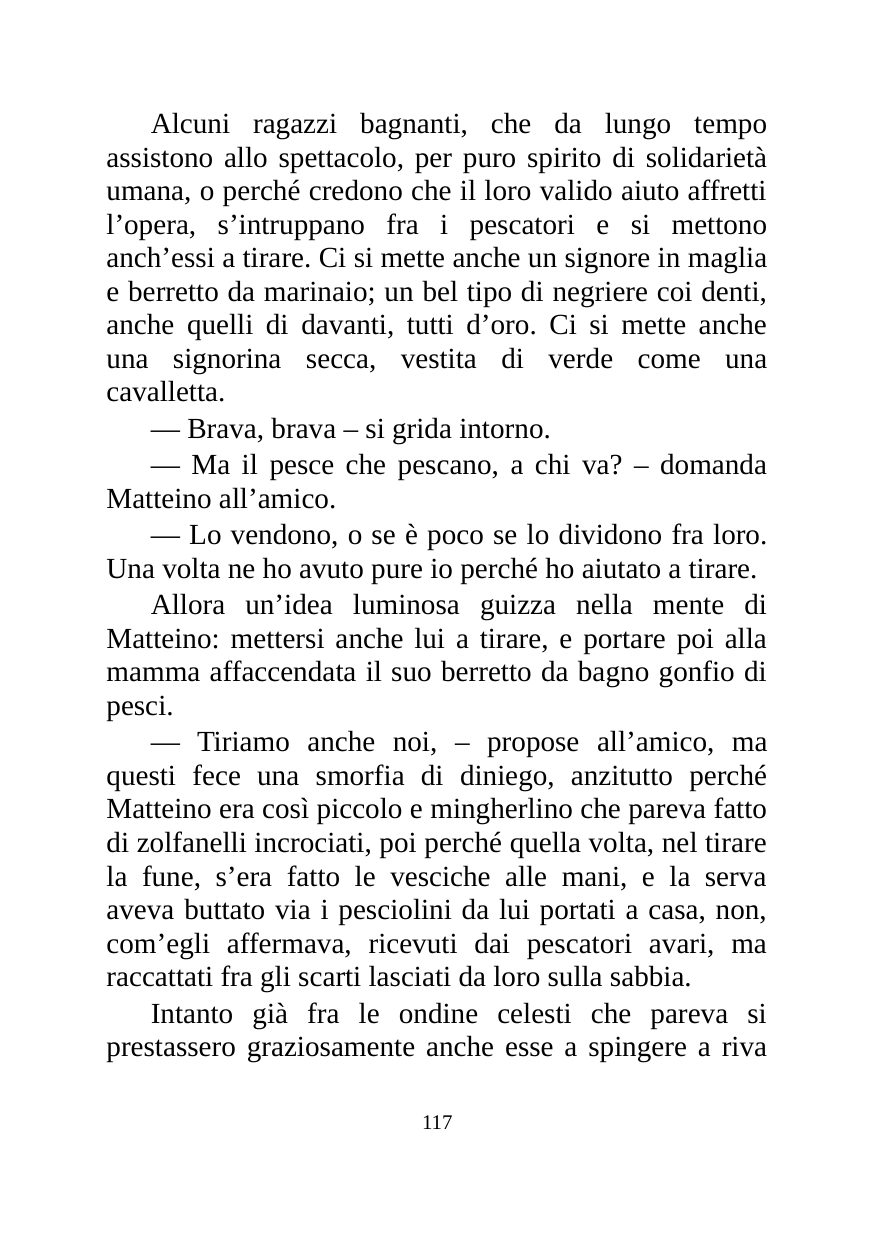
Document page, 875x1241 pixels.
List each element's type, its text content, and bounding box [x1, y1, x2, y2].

text — Lo vendono, o se è poco se lo dividono fra loro. Una volta ne ho avuto pure io perché ho aiutato a tirare. [106, 517, 768, 584]
text Alcuni ragazzi bagnanti, che da lungo tempo assistono allo spettacolo, per puro spirito di solidarietà umana, o perché credono che il loro valido aiuto affretti l’opera, s’intruppano fra i pescatori e si mettono anch’essi a tirare. Ci si mette anche un signore in maglia e berretto da marinaio; un bel tipo di negriere coi denti, anche quelli di davanti, tutti d’oro. Ci si mette anche una signorina secca, vestita di verde come una cavalletta. [106, 106, 768, 408]
text Allora un’idea luminosa guizza nella mente di Matteino: mettersi anche lui a tirare, e portare poi alla mamma affaccendata il suo berretto da bagno gonfio di pesci. [106, 587, 768, 722]
text Intanto già fra le ondine celesti che pareva si prestassero graziosamente anche esse a spingere a riva [106, 996, 768, 1063]
text — Tiriamo anche noi, – propose all’amico, ma questi fece una smorfia di diniego, anzitutto perché Matteino era così piccolo e mingherlino che pareva fatto di zolfanelli incrociati, poi perché quella volta, nel tirare la fune, s’era fatto le vesciche alle mani, e la serva aveva buttato via i pesciolini da lui portati a casa, non, com’egli affermava, ricevuti dai pescatori avari, ma raccattati fra gli scarti lasciati da loro sulla sabbia. [106, 724, 768, 993]
text — Ma il pesce che pescano, a chi va? – domanda Matteino all’amico. [106, 447, 768, 514]
text — Brava, brava – si grida intorno. [106, 411, 768, 444]
